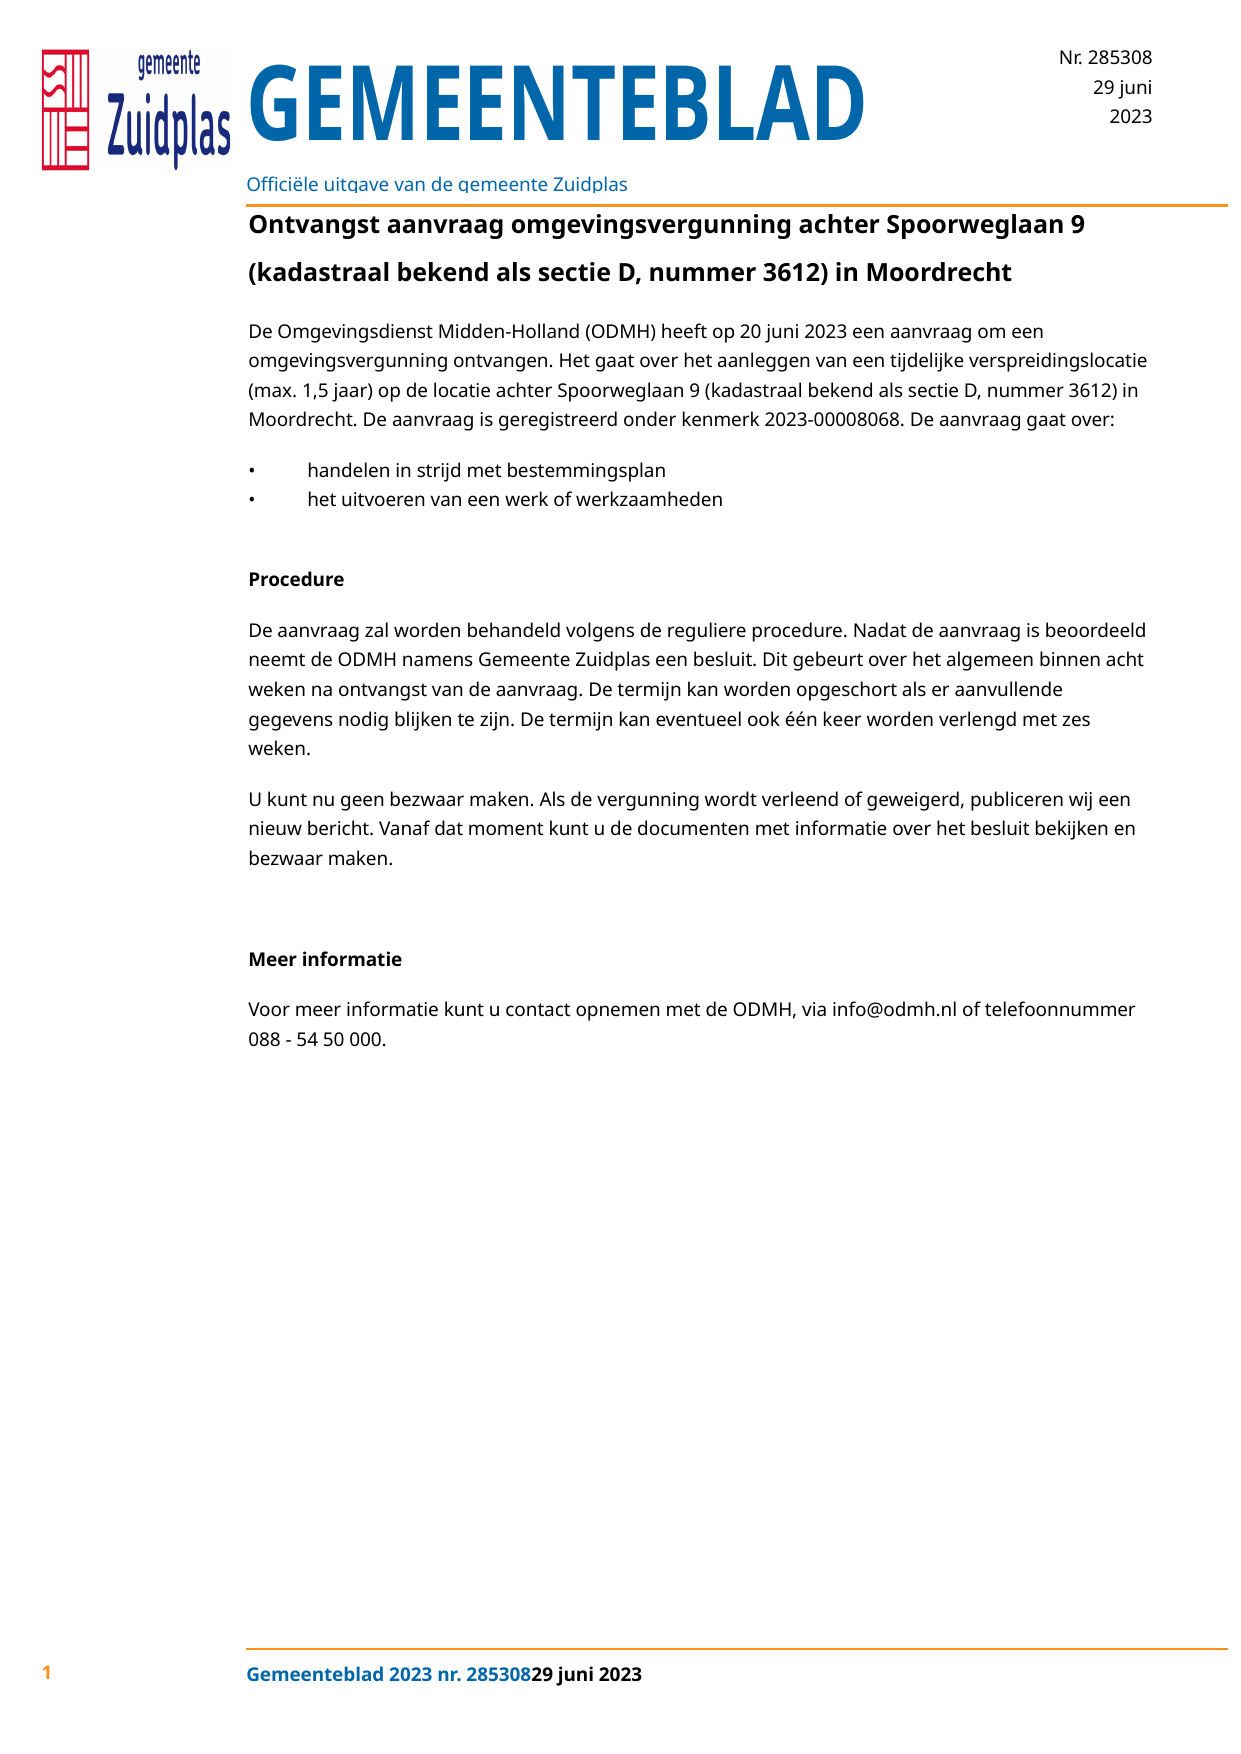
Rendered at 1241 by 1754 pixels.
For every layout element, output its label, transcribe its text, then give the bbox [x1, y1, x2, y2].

text Voor meer informatie kunt u contact opnemen met de ODMH, via info@odmh.nl of telefoonnummer 088 - 54 50 000. [248, 996, 1152, 1052]
list handelen in strijd met bestemmingsplan [248, 457, 1152, 483]
text De Omgevingsdienst Midden-Holland (ODMH) heeft op 20 juni 2023 een aanvraag om een omgevingsvergunning ontvangen. Het gaat over het aanleggen van een tijdelijke verspreidingslocatie (max. 1,5 jaar) op de locatie achter Spoorweglaan 9 (kadastraal bekend als sectie D, nummer 3612) in Moordrecht. De aanvraag is geregistreerd onder kenmerk 2023-00008068. De aanvraag gaat over: [248, 318, 1152, 432]
text Ontvangst aanvraag omgevingsvergunning achter Spoorweglaan 9 (kadastraal bekend als sectie D, nummer 3612) in Moordrecht [248, 207, 1152, 288]
text De aanvraag zal worden behandeld volgens de reguliere procedure. Nadat de aanvraag is beoordeeld neemt de ODMH namens Gemeente Zuidplas een besluit. Dit gebeurt over het algemeen binnen acht weken na ontvangst van de aanvraag. De termijn kan worden opgeschort als er aanvullende gegevens nodig blijken te zijn. De termijn kan eventueel ook één keer worden verlengd met zes weken. [248, 617, 1152, 761]
text U kunt nu geen bezwaar maken. Als de vergunning wordt verleend of geweigerd, publiceren wij een nieuw bericht. Vanaf dat moment kunt u de documenten met informatie over het besluit bekijken en bezwaar maken. [248, 786, 1152, 871]
text Meer informatie [248, 946, 1152, 972]
list het uitvoeren van een werk of werkzaamheden [248, 487, 1152, 512]
picture [41, 47, 231, 172]
text Procedure [248, 567, 1152, 592]
